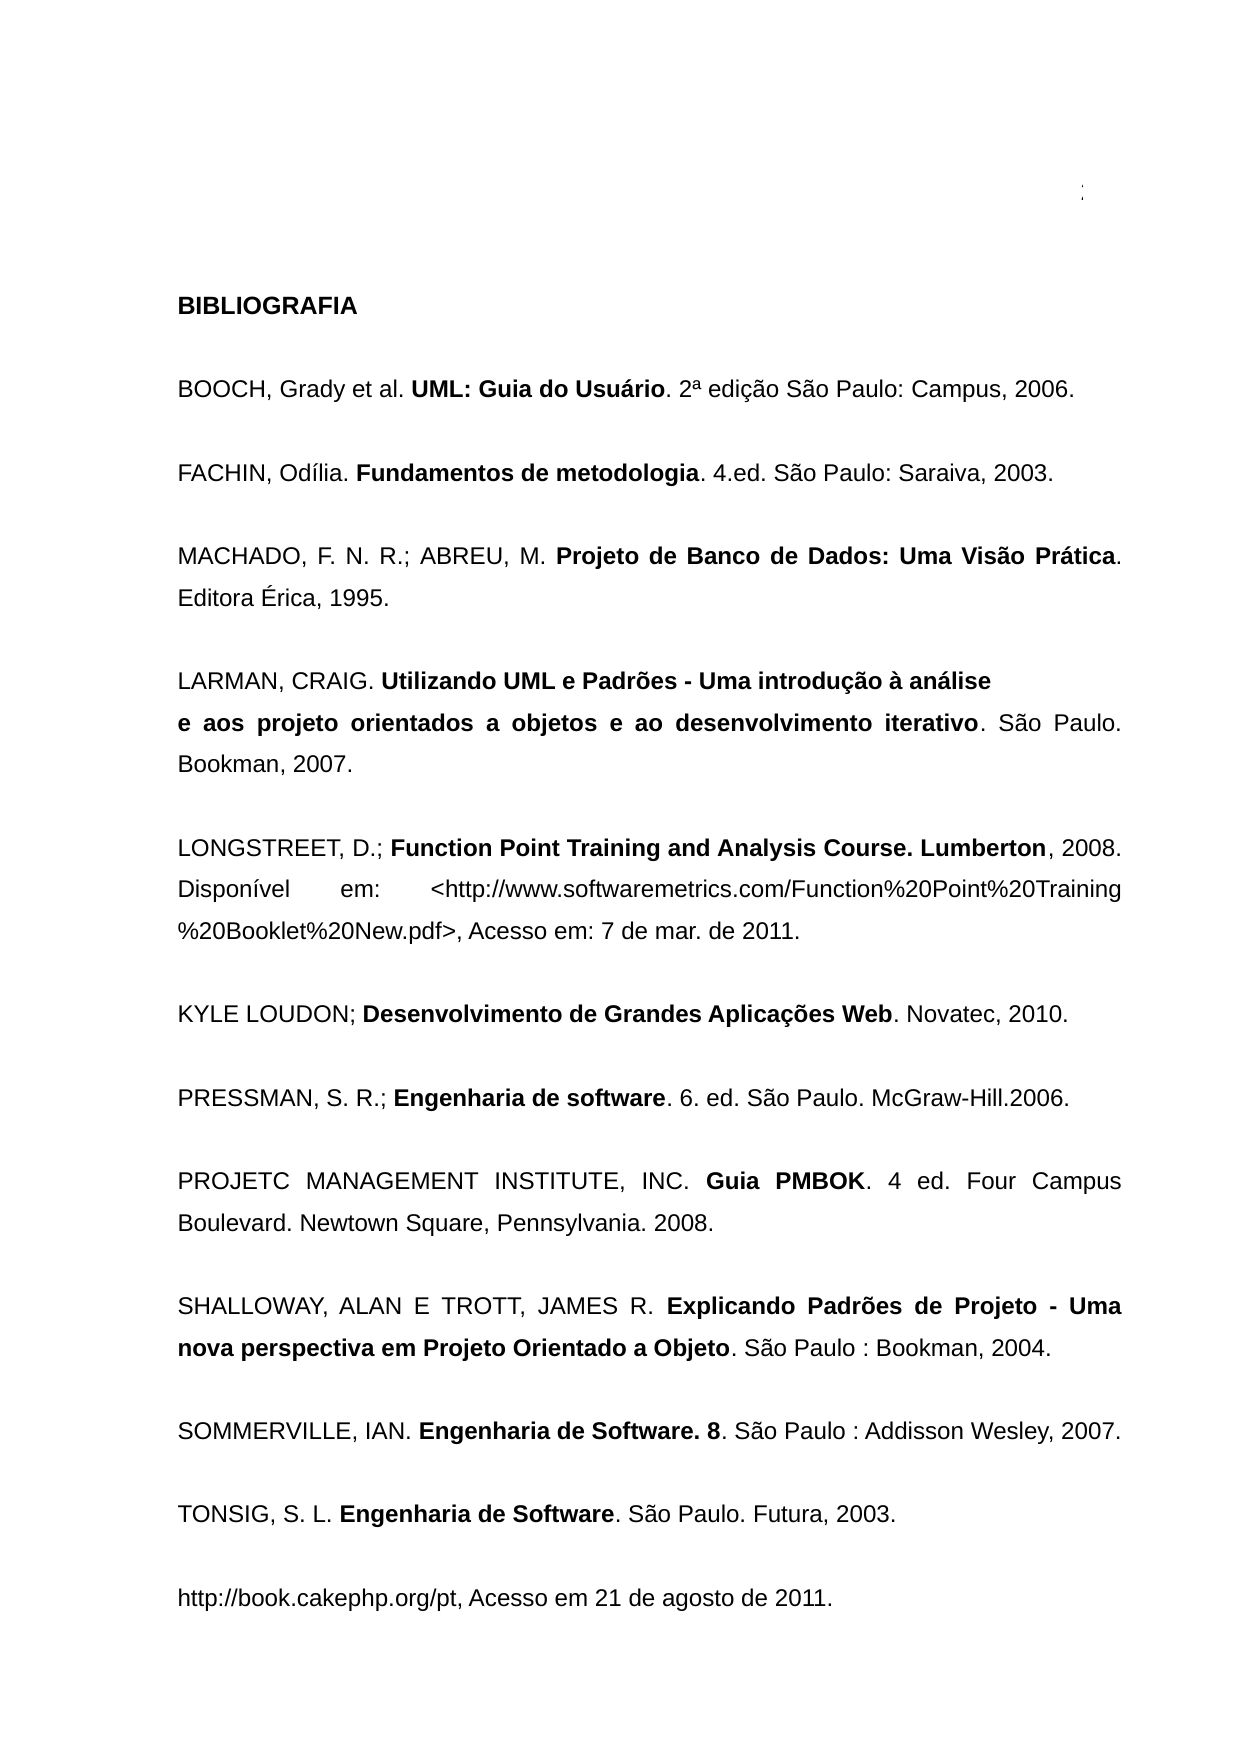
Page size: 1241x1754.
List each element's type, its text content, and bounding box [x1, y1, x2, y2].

text SHALLOWAY, ALAN E TROTT, JAMES R. Explicando Padrões de Projeto - Uma nova perspectiva em Projeto Orientado a Objeto. São Paulo : Bookman, 2004. [177, 1292, 1122, 1361]
text PRESSMAN, S. R.; Engenharia de software. 6. ed. São Paulo. McGraw-Hill.2006. [177, 1083, 1122, 1111]
text LONGSTREET, D.; Function Point Training and Analysis Course. Lumberton, 2008. Disponível em: <http://www.softwaremetrics.com/Function%20Point%20Training%20Booklet%20New.pdf>, Acesso em: 7 de mar. de 2011. [177, 833, 1122, 944]
text http://book.cakephp.org/pt, Acesso em 21 de agosto de 2011. [177, 1583, 1122, 1611]
text KYLE LOUDON; Desenvolvimento de Grandes Aplicações Web. Novatec, 2010. [177, 1000, 1122, 1028]
text SOMMERVILLE, IAN. Engenharia de Software. 8. São Paulo : Addisson Wesley, 2007. [177, 1417, 1122, 1444]
subtitle BIBLIOGRAFIA [177, 291, 1122, 319]
text BOOCH, Grady et al. UML: Guia do Usuário. 2ª edição São Paulo: Campus, 2006. [177, 375, 1122, 403]
text LARMAN, CRAIG. Utilizando UML e Padrões - Uma introdução à análise [177, 667, 1122, 694]
text PROJETC MANAGEMENT INSTITUTE, INC. Guia PMBOK. 4 ed. Four Campus Boulevard. Newtown Square, Pennsylvania. 2008. [177, 1167, 1122, 1236]
text MACHADO, F. N. R.; ABREU, M. Projeto de Banco de Dados: Uma Visão Prática. Editora Érica, 1995. [177, 542, 1122, 611]
text FACHIN, Odília. Fundamentos de metodologia. 4.ed. São Paulo: Saraiva, 2003. [177, 458, 1122, 486]
text e aos projeto orientados a objetos e ao desenvolvimento iterativo. São Paulo. Bookman, 2007. [177, 708, 1122, 778]
text TONSIG, S. L. Engenharia de Software. São Paulo. Futura, 2003. [177, 1500, 1122, 1528]
